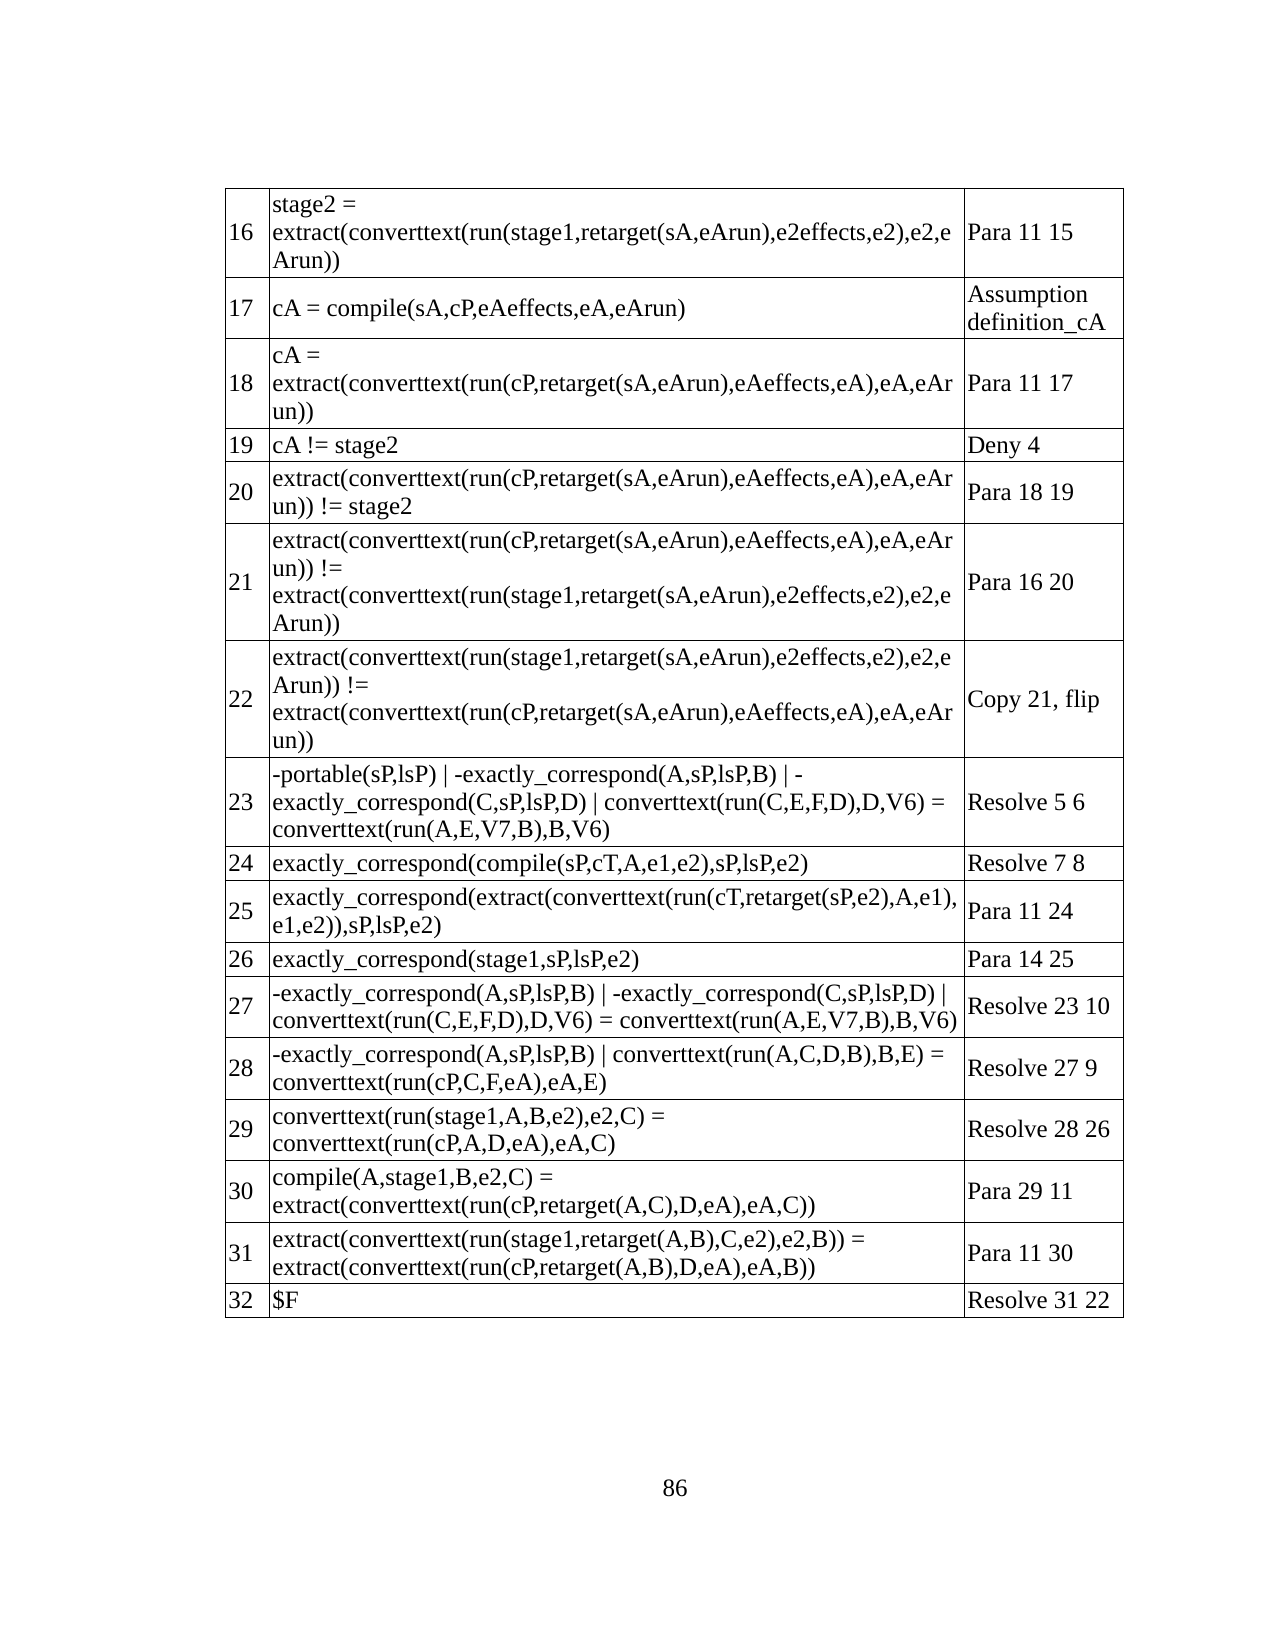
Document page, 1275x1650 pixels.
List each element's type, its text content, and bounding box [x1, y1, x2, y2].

table_cell exactly_correspond(extract(converttext(run(cT,retarget(sP,e2),A,e1),e1,e2)),sP,lsP,e2) [270, 881, 964, 942]
table_cell Para 11 15 [965, 189, 1123, 277]
table_cell 24 [226, 847, 269, 880]
table_cell Para 11 17 [965, 339, 1123, 428]
table_cell Resolve 7 8 [965, 847, 1123, 880]
table_cell cA = compile(sA,cP,eAeffects,eA,eArun) [270, 278, 964, 338]
table_cell Resolve 5 6 [965, 758, 1123, 846]
table_cell 29 [226, 1100, 269, 1160]
table_cell 16 [226, 189, 269, 277]
table_cell 17 [226, 278, 269, 338]
table_cell Copy 21, flip [965, 641, 1123, 757]
table_cell Assumption definition_cA [965, 278, 1123, 338]
table_cell Para 14 25 [965, 943, 1123, 976]
table_cell Resolve 23 10 [965, 977, 1123, 1037]
table_cell Para 18 19 [965, 462, 1123, 523]
table_cell Resolve 27 9 [965, 1038, 1123, 1099]
table_cell -portable(sP,lsP) | -exactly_correspond(A,sP,lsP,B) | -exactly_correspond(C,sP,lsP,D) | converttext(run(C,E,F,D),D,V6) = converttext(run(A,E,V7,B),B,V6) [270, 758, 964, 846]
table_cell extract(converttext(run(cP,retarget(sA,eArun),eAeffects,eA),eA,eArun)) != extract(converttext(run(stage1,retarget(sA,eArun),e2effects,e2),e2,eArun)) [270, 524, 964, 640]
table_cell Para 29 11 [965, 1161, 1123, 1222]
table_cell $F [270, 1284, 964, 1317]
table_cell Resolve 28 26 [965, 1100, 1123, 1160]
table_cell 32 [226, 1284, 269, 1317]
table_cell converttext(run(stage1,A,B,e2),e2,C) = converttext(run(cP,A,D,eA),eA,C) [270, 1100, 964, 1160]
table_cell Para 11 24 [965, 881, 1123, 942]
table_cell 30 [226, 1161, 269, 1222]
table_cell 18 [226, 339, 269, 428]
table_cell Para 11 30 [965, 1223, 1123, 1283]
table_cell 19 [226, 429, 269, 461]
table_cell compile(A,stage1,B,e2,C) = extract(converttext(run(cP,retarget(A,C),D,eA),eA,C)) [270, 1161, 964, 1222]
table_cell extract(converttext(run(stage1,retarget(A,B),C,e2),e2,B)) = extract(converttext(run(cP,retarget(A,B),D,eA),eA,B)) [270, 1223, 964, 1283]
table_cell -exactly_correspond(A,sP,lsP,B) | -exactly_correspond(C,sP,lsP,D) | converttext(run(C,E,F,D),D,V6) = converttext(run(A,E,V7,B),B,V6) [270, 977, 964, 1037]
table_cell 20 [226, 462, 269, 523]
table_cell 28 [226, 1038, 269, 1099]
table_cell exactly_correspond(compile(sP,cT,A,e1,e2),sP,lsP,e2) [270, 847, 964, 880]
table_cell 26 [226, 943, 269, 976]
table_cell stage2 = extract(converttext(run(stage1,retarget(sA,eArun),e2effects,e2),e2,eArun)) [270, 189, 964, 277]
table_cell extract(converttext(run(stage1,retarget(sA,eArun),e2effects,e2),e2,eArun)) != extract(converttext(run(cP,retarget(sA,eArun),eAeffects,eA),eA,eArun)) [270, 641, 964, 757]
table_cell 23 [226, 758, 269, 846]
table_cell 25 [226, 881, 269, 942]
table_cell cA != stage2 [270, 429, 964, 461]
table_cell cA = extract(converttext(run(cP,retarget(sA,eArun),eAeffects,eA),eA,eArun)) [270, 339, 964, 428]
table_cell exactly_correspond(stage1,sP,lsP,e2) [270, 943, 964, 976]
table_cell Para 16 20 [965, 524, 1123, 640]
table_cell -exactly_correspond(A,sP,lsP,B) | converttext(run(A,C,D,B),B,E) = converttext(run(cP,C,F,eA),eA,E) [270, 1038, 964, 1099]
table_cell Resolve 31 22 [965, 1284, 1123, 1317]
table_cell Deny 4 [965, 429, 1123, 461]
table_cell 27 [226, 977, 269, 1037]
table_cell 21 [226, 524, 269, 640]
table_cell extract(converttext(run(cP,retarget(sA,eArun),eAeffects,eA),eA,eArun)) != stage2 [270, 462, 964, 523]
table_cell 31 [226, 1223, 269, 1283]
table_cell 22 [226, 641, 269, 757]
